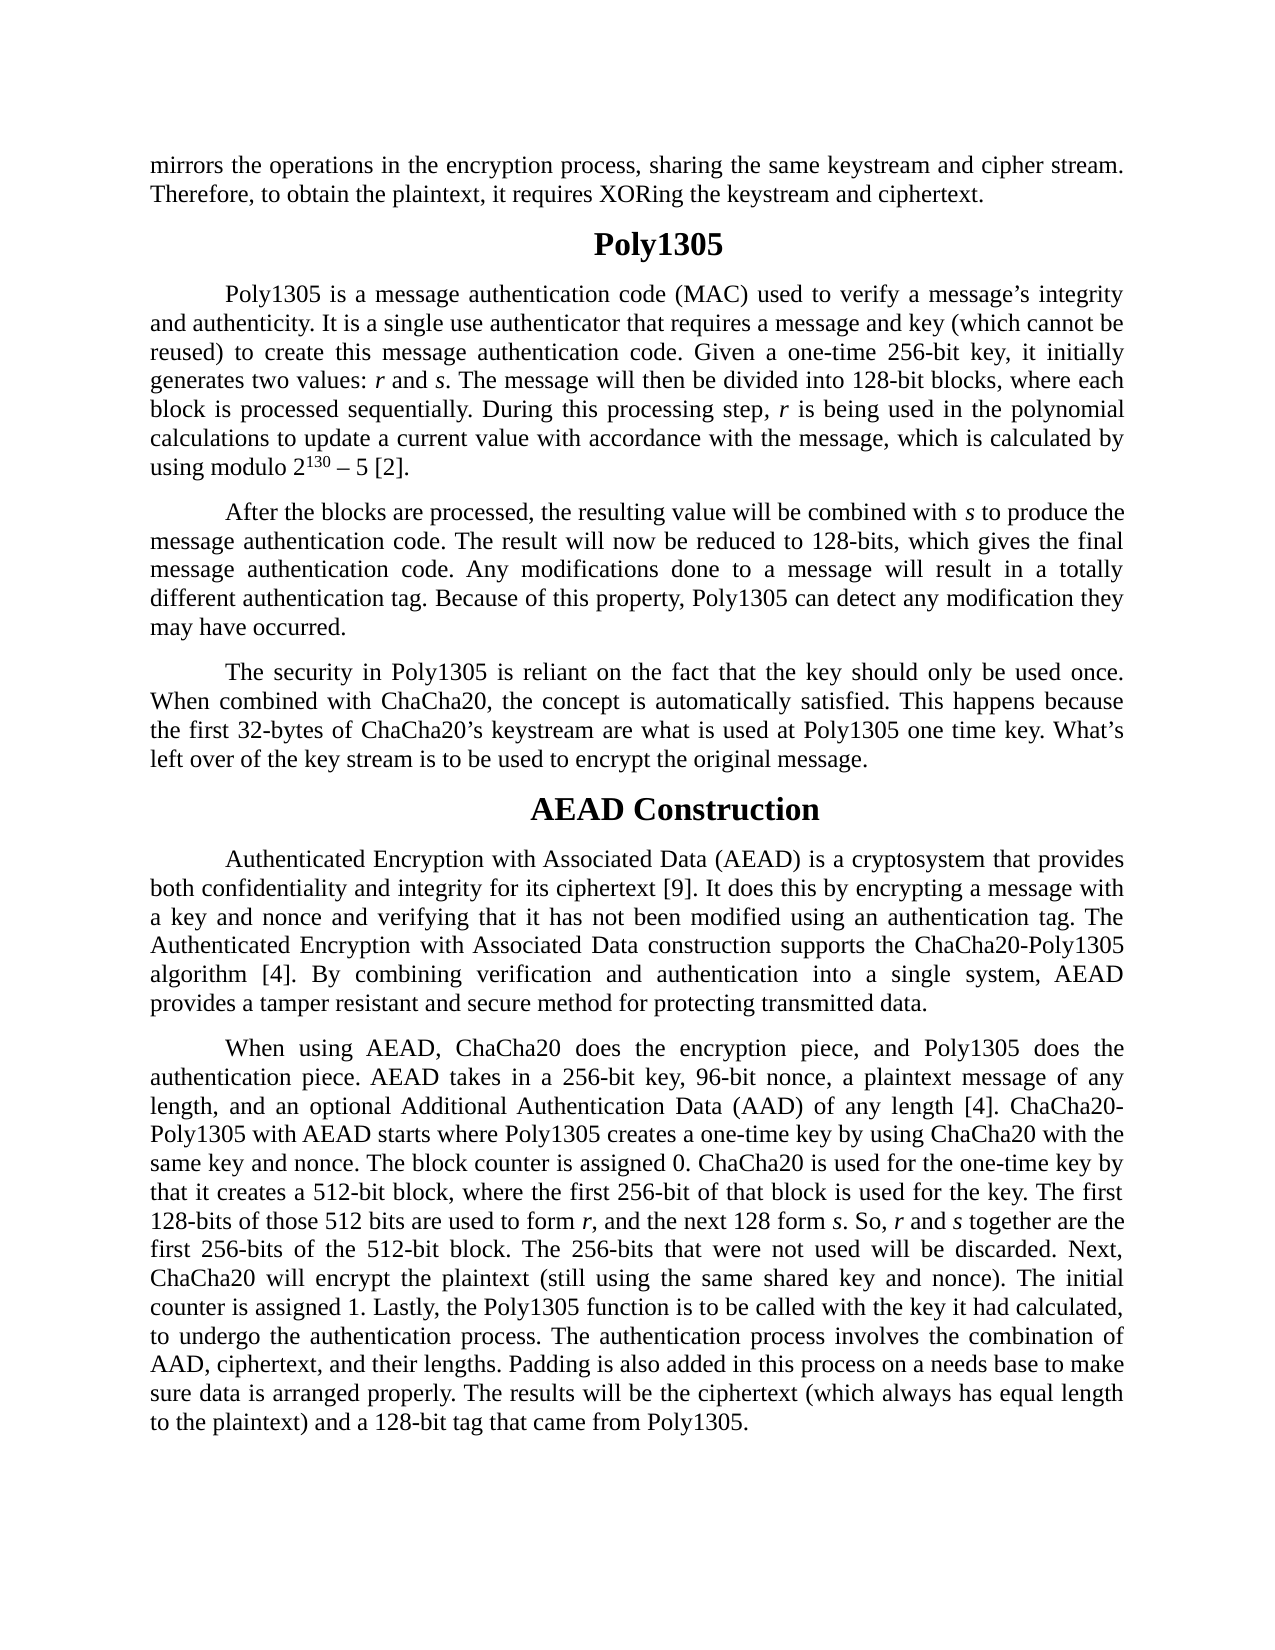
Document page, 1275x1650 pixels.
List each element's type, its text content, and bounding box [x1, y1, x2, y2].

text After the blocks are processed, the resulting value will be combined with s to produce the message authentication code. The result will now be reduced to 128-bits, which gives the final message authentication code. Any modifications done to a message will result in a totally different authentication tag. Because of this property, Poly1305 can detect any modification they may have occurred. [150, 497, 1125, 641]
text AEAD Construction [150, 789, 1125, 827]
text mirrors the operations in the encryption process, sharing the same keystream and cipher stream. Therefore, to obtain the plaintext, it requires XORing the keystream and ciphertext. [150, 150, 1125, 207]
text When using AEAD, ChaCha20 does the encryption piece, and Poly1305 does the authentication piece. AEAD takes in a 256-bit key, 96-bit nonce, a plaintext message of any length, and an optional Additional Authentication Data (AAD) of any length [4]. ChaCha20-Poly1305 with AEAD starts where Poly1305 creates a one-time key by using ChaCha20 with the same key and nonce. The block counter is assigned 0. ChaCha20 is used for the one-time key by that it creates a 512-bit block, where the first 256-bit of that block is used for the key. The first 128-bits of those 512 bits are used to form r, and the next 128 form s. So, r and s together are the first 256-bits of the 512-bit block. The 256-bits that were not used will be discarded. Next, ChaCha20 will encrypt the plaintext (still using the same shared key and nonce). The initial counter is assigned 1. Lastly, the Poly1305 function is to be called with the key it had calculated, to undergo the authentication process. The authentication process involves the combination of AAD, ciphertext, and their lengths. Padding is also added in this process on a needs base to make sure data is arranged properly. The results will be the ciphertext (which always has equal length to the plaintext) and a 128-bit tag that came from Poly1305. [150, 1033, 1125, 1436]
text Authenticated Encryption with Associated Data (AEAD) is a cryptosystem that provides both confidentiality and integrity for its ciphertext [9]. It does this by encrypting a message with a key and nonce and verifying that it has not been modified using an authentication tag. The Authenticated Encryption with Associated Data construction supports the ChaCha20-Poly1305 algorithm [4]. By combining verification and authentication into a single system, AEAD provides a tamper resistant and secure method for protecting transmitted data. [150, 844, 1125, 1017]
text The security in Poly1305 is reliant on the fact that the key should only be used once. When combined with ChaCha20, the concept is automatically satisfied. This happens because the first 32-bytes of ChaCha20’s keystream are what is used at Poly1305 one time key. What’s left over of the key stream is to be used to encrypt the original message. [150, 657, 1125, 772]
text Poly1305 is a message authentication code (MAC) used to verify a message’s integrity and authenticity. It is a single use authenticator that requires a message and key (which cannot be reused) to create this message authentication code. Given a one-time 256-bit key, it initially generates two values: r and s. The message will then be divided into 128-bit blocks, where each block is processed sequentially. During this processing step, r is being used in the polynomial calculations to update a current value with accordance with the message, which is calculated by using modulo 2130 – 5 [2]. [150, 279, 1125, 480]
text Poly1305 [150, 224, 1125, 262]
